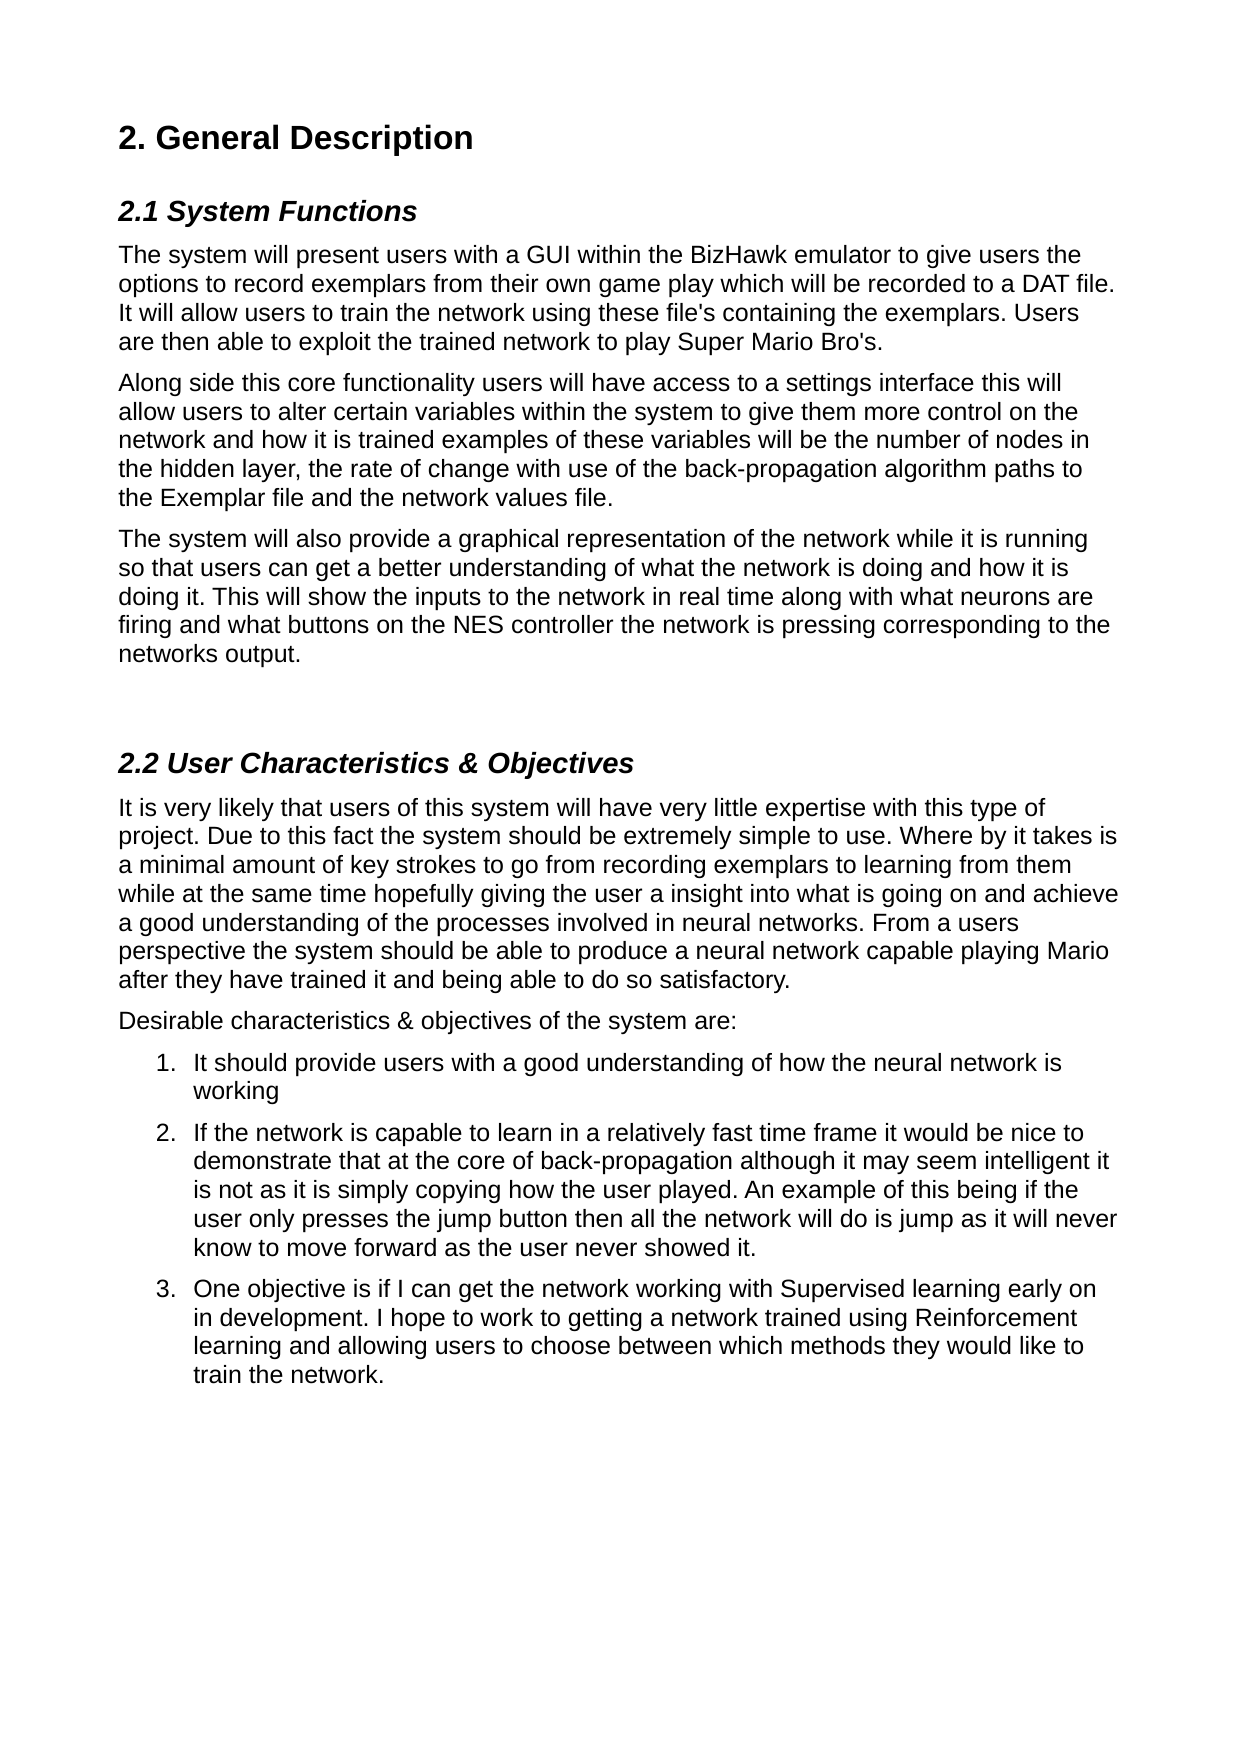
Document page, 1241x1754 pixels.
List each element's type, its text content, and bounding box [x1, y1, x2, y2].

list It should provide users with a good understanding of how the neural network is working [156, 1048, 1122, 1105]
text It is very likely that users of this system will have very little expertise with this type of project. Due to this fact the system should be extremely simple to use. Where by it takes is a minimal amount of key strokes to go from recording exemplars to learning from them while at the same time hopefully giving the user a insight into what is going on and achieve a good understanding of the processes involved in neural networks. From a users perspective the system should be able to produce a neural network capable playing Mario after they have trained it and being able to do so satisfactory. [118, 793, 1122, 994]
text The system will present users with a GUI within the BizHawk emulator to give users the options to record exemplars from their own game play which will be recorded to a DAT file. It will allow users to train the network using these file's containing the exemplars. Users are then able to exploit the trained network to play Super Mario Bro's. [118, 240, 1122, 355]
subtitle 2.2 User Characteristics & Objectives [118, 747, 1122, 780]
list If the network is capable to learn in a relatively fast time frame it would be nice to demonstrate that at the core of back-propagation although it may seem intelligent it is not as it is simply copying how the user played. An example of this being if the user only presses the jump button then all the network will do is jump as it will never know to move forward as the user never showed it. [156, 1118, 1122, 1261]
list One objective is if I can get the network working with Supervised learning early on in development. I hope to work to getting a network trained using Reinforcement learning and allowing users to choose between which methods they would like to train the network. [156, 1274, 1122, 1389]
text Desirable characteristics & objectives of the system are: [118, 1006, 1122, 1035]
text The system will also provide a graphical representation of the network while it is running so that users can get a better understanding of what the network is doing and how it is doing it. This will show the inputs to the network in real time along with what neurons are firing and what buttons on the NES controller the network is pressing corresponding to the networks output. [118, 524, 1122, 668]
subtitle 2. General Description [118, 118, 1122, 157]
subtitle 2.1 System Functions [118, 194, 1122, 228]
text Along side this core functionality users will have access to a settings interface this will allow users to alter certain variables within the system to give them more control on the network and how it is trained examples of these variables will be the number of nodes in the hidden layer, the rate of change with use of the back-propagation algorithm paths to the Exemplar file and the network values file. [118, 368, 1122, 512]
